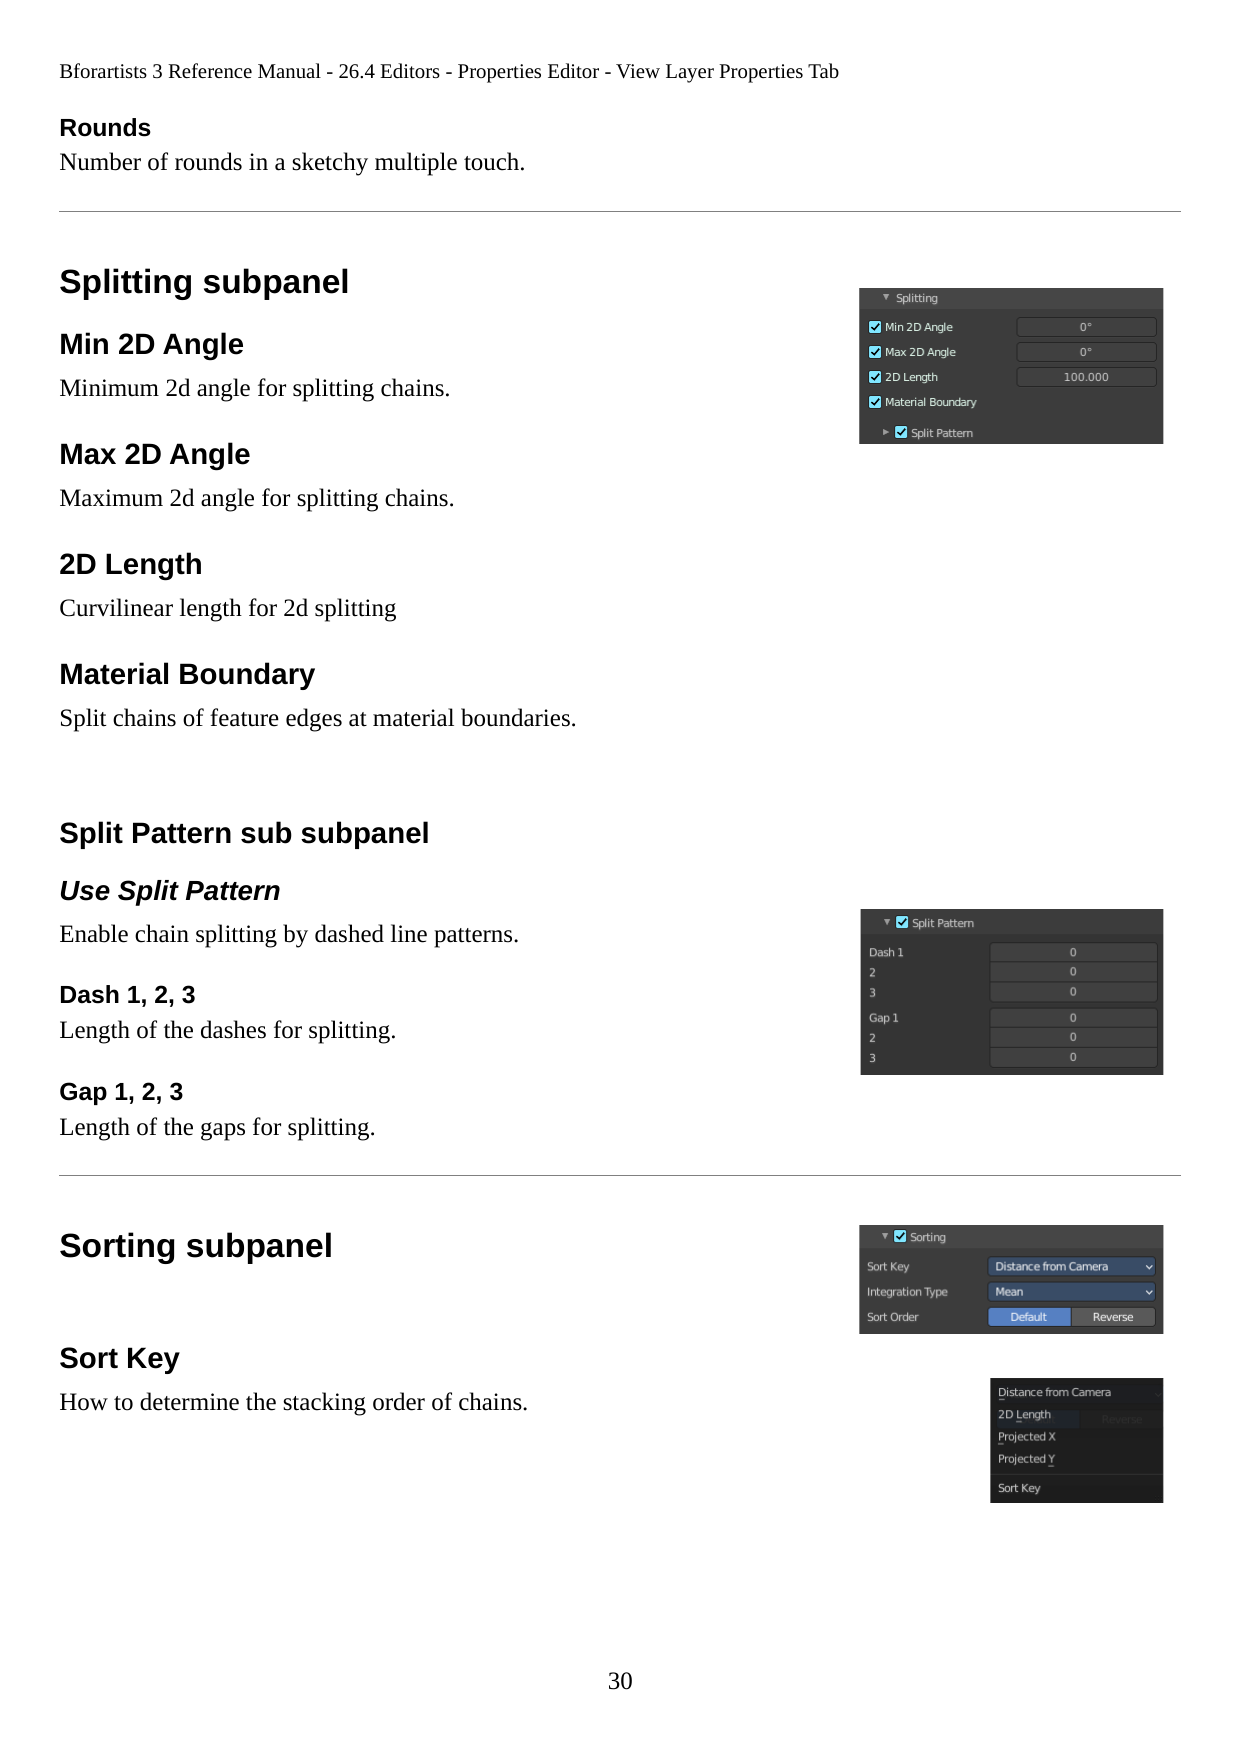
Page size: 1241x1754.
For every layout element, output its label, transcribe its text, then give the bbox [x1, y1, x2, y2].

picture [860, 909, 1164, 1075]
text Minimum 2d angle for splitting chains. [59, 373, 859, 402]
subtitle Max 2D Angle [59, 437, 1181, 471]
text Enable chain splitting by dashed line patterns. [59, 919, 860, 948]
subtitle Sort Key [59, 1341, 1181, 1374]
subtitle Dash 1, 2, 3 [59, 981, 860, 1009]
subtitle Split Pattern sub subpanel [59, 816, 1181, 849]
subtitle Splitting subpanel [59, 261, 1181, 300]
subtitle Rounds [59, 113, 1181, 141]
subtitle 2D Length [59, 547, 1181, 581]
text Number of rounds in a sketchy multiple touch. [59, 147, 1181, 176]
subtitle Gap 1, 2, 3 [59, 1077, 1181, 1105]
text How to determine the stacking order of chains. [59, 1387, 990, 1416]
picture [990, 1378, 1164, 1503]
subtitle Use Split Pattern [59, 874, 1181, 906]
subtitle Sorting subpanel [59, 1226, 859, 1264]
picture [859, 288, 1164, 444]
subtitle Material Boundary [59, 657, 1181, 691]
text Maximum 2d angle for splitting chains. [59, 483, 1181, 512]
subtitle [1164, 981, 1181, 1009]
text Length of the gaps for splitting. [59, 1112, 1181, 1140]
text Split chains of feature edges at material boundaries. [59, 703, 1181, 732]
subtitle Min 2D Angle [59, 327, 859, 361]
text Length of the dashes for splitting. [59, 1015, 860, 1044]
subtitle [1164, 327, 1181, 361]
picture [859, 1225, 1164, 1334]
text Curvilinear length for 2d splitting [59, 593, 1181, 622]
subtitle [1164, 1226, 1181, 1264]
